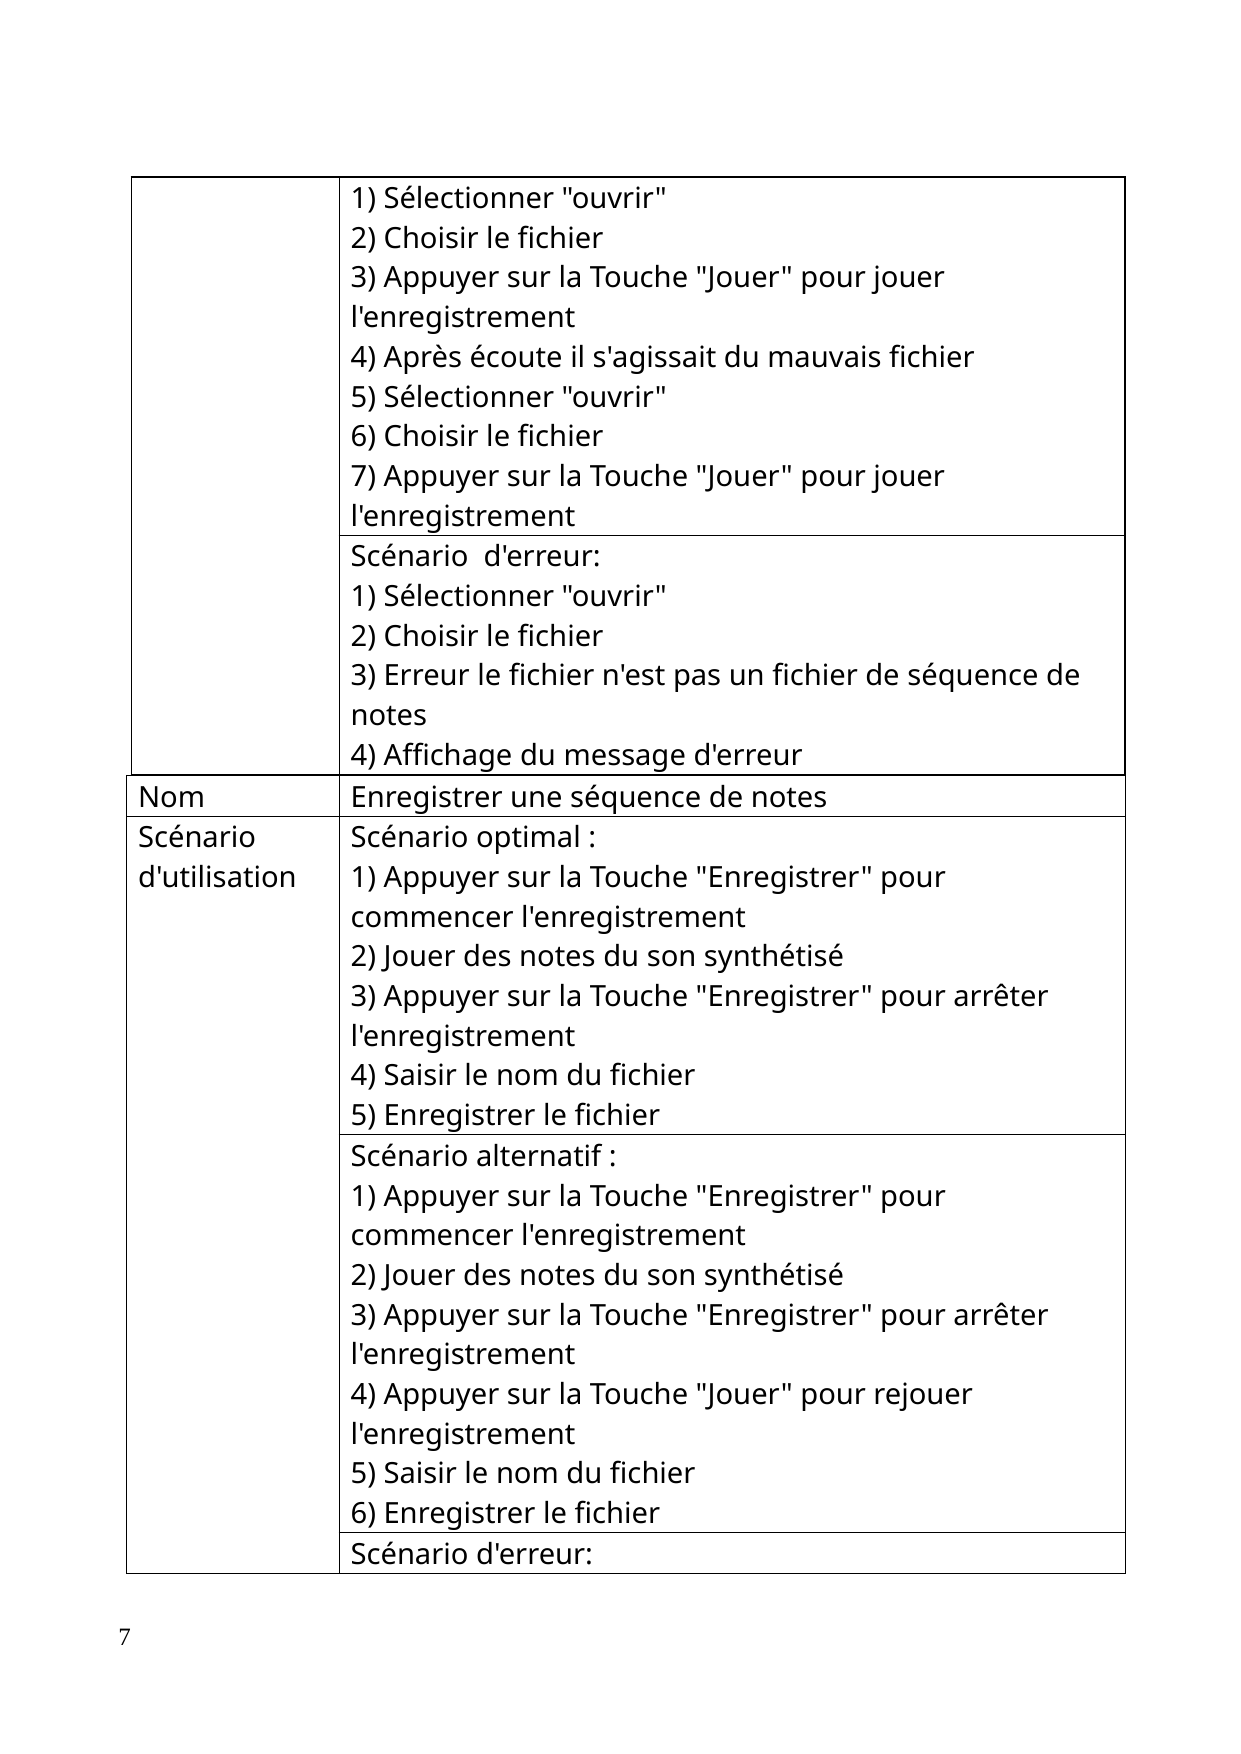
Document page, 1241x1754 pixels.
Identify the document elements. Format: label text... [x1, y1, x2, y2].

table_header Enregistrer une séquence de notes [340, 776, 1125, 816]
table_cell Scénario d'erreur: [340, 1533, 1125, 1573]
table_cell Scénario optimal : 1) Appuyer sur la Touche "Enregistrer" pour commencer l'enregistrement 2) Jouer des notes du son synthétisé 3) Appuyer sur la Touche "Enregistrer" pour arrêter l'enregistrement 4) Saisir le nom du fichier 5) Enregistrer le fichier [340, 817, 1125, 1134]
table_cell [132, 178, 339, 774]
table_header Nom [127, 776, 339, 816]
table_cell Scénario d'erreur: 1) Sélectionner "ouvrir" 2) Choisir le fichier 3) Erreur le fichier n'est pas un fichier de séquence de notes 4) Affichage du message d'erreur [340, 536, 1124, 774]
table_cell Scénario d'utilisation [127, 817, 339, 1573]
table_cell Scénario alternatif : 1) Appuyer sur la Touche "Enregistrer" pour commencer l'enregistrement 2) Jouer des notes du son synthétisé 3) Appuyer sur la Touche "Enregistrer" pour arrêter l'enregistrement 4) Appuyer sur la Touche "Jouer" pour rejouer l'enregistrement 5) Saisir le nom du fichier 6) Enregistrer le fichier [340, 1135, 1125, 1532]
table_cell 1) Sélectionner "ouvrir" 2) Choisir le fichier 3) Appuyer sur la Touche "Jouer" pour jouer l'enregistrement 4) Après écoute il s'agissait du mauvais fichier 5) Sélectionner "ouvrir" 6) Choisir le fichier 7) Appuyer sur la Touche "Jouer" pour jouer l'enregistrement [340, 178, 1124, 534]
